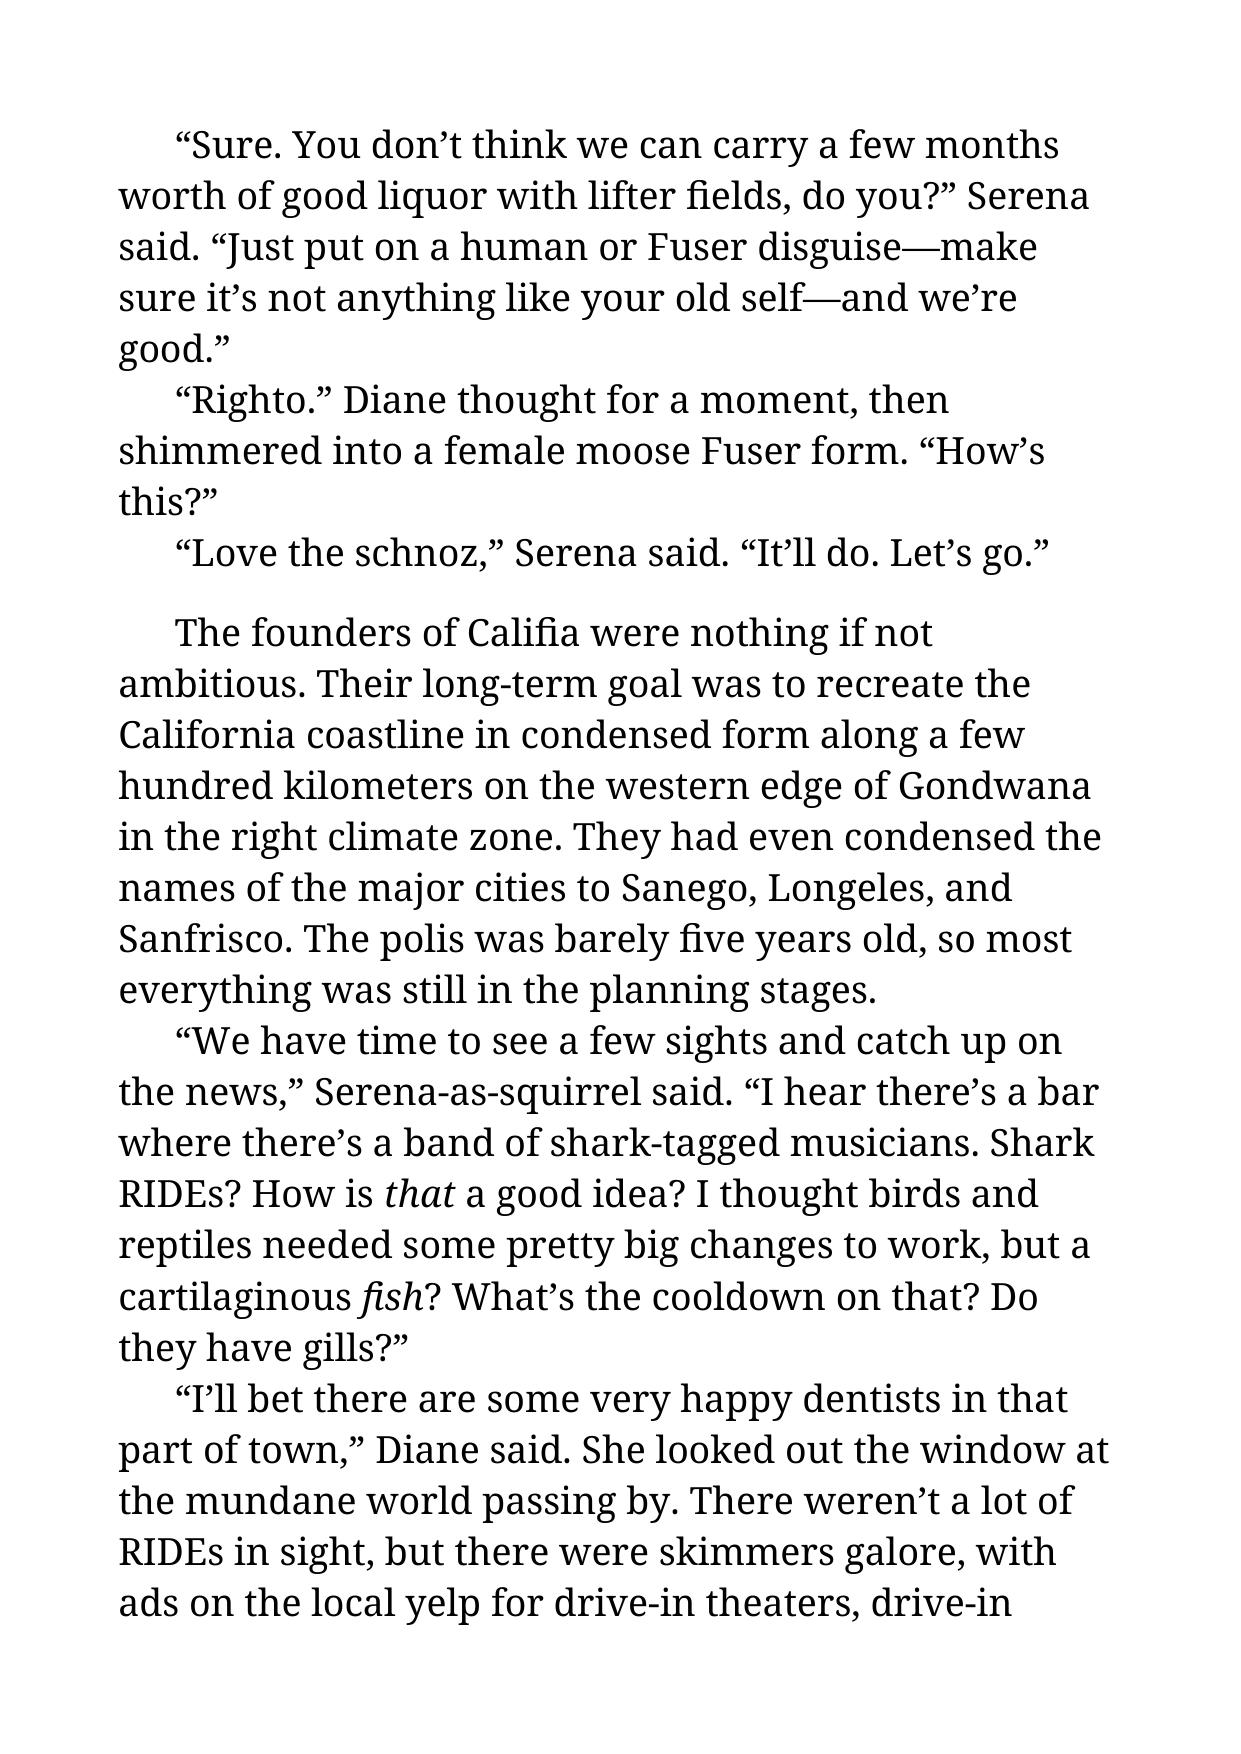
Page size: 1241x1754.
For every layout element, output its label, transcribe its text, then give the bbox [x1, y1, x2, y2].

text “Sure. You don’t think we can carry a few months worth of good liquor with lifter fields, do you?” Serena said. “Just put on a human or Fuser disguise—make sure it’s not anything like your old self—and we’re good.” [118, 118, 1122, 373]
text The founders of Califia were nothing if not ambitious. Their long-term goal was to recreate the California coastline in condensed form along a few hundred kilometers on the western edge of Gondwana in the right climate zone. They had even condensed the names of the major cities to Sanego, Longeles, and Sanfrisco. The polis was barely five years old, so most everything was still in the planning stages. [118, 606, 1122, 1014]
text “I’ll bet there are some very happy dentists in that part of town,” Diane said. She looked out the window at the mundane world passing by. There weren’t a lot of RIDEs in sight, but there were skimmers galore, with ads on the local yelp for drive-in theaters, drive-in [118, 1372, 1122, 1627]
text “Love the schnoz,” Serena said. “It’ll do. Let’s go.” [118, 526, 1122, 577]
text “Righto.” Diane thought for a moment, then shimmered into a female moose Fuser form. “How’s this?” [118, 373, 1122, 526]
text “We have time to see a few sights and catch up on the news,” Serena-as-squirrel said. “I hear there’s a bar where there’s a band of shark-tagged musicians. Shark RIDEs? How is that a good idea? I thought birds and reptiles needed some pretty big changes to work, but a cartilaginous fish? What’s the cooldown on that? Do they have gills?” [118, 1014, 1122, 1372]
